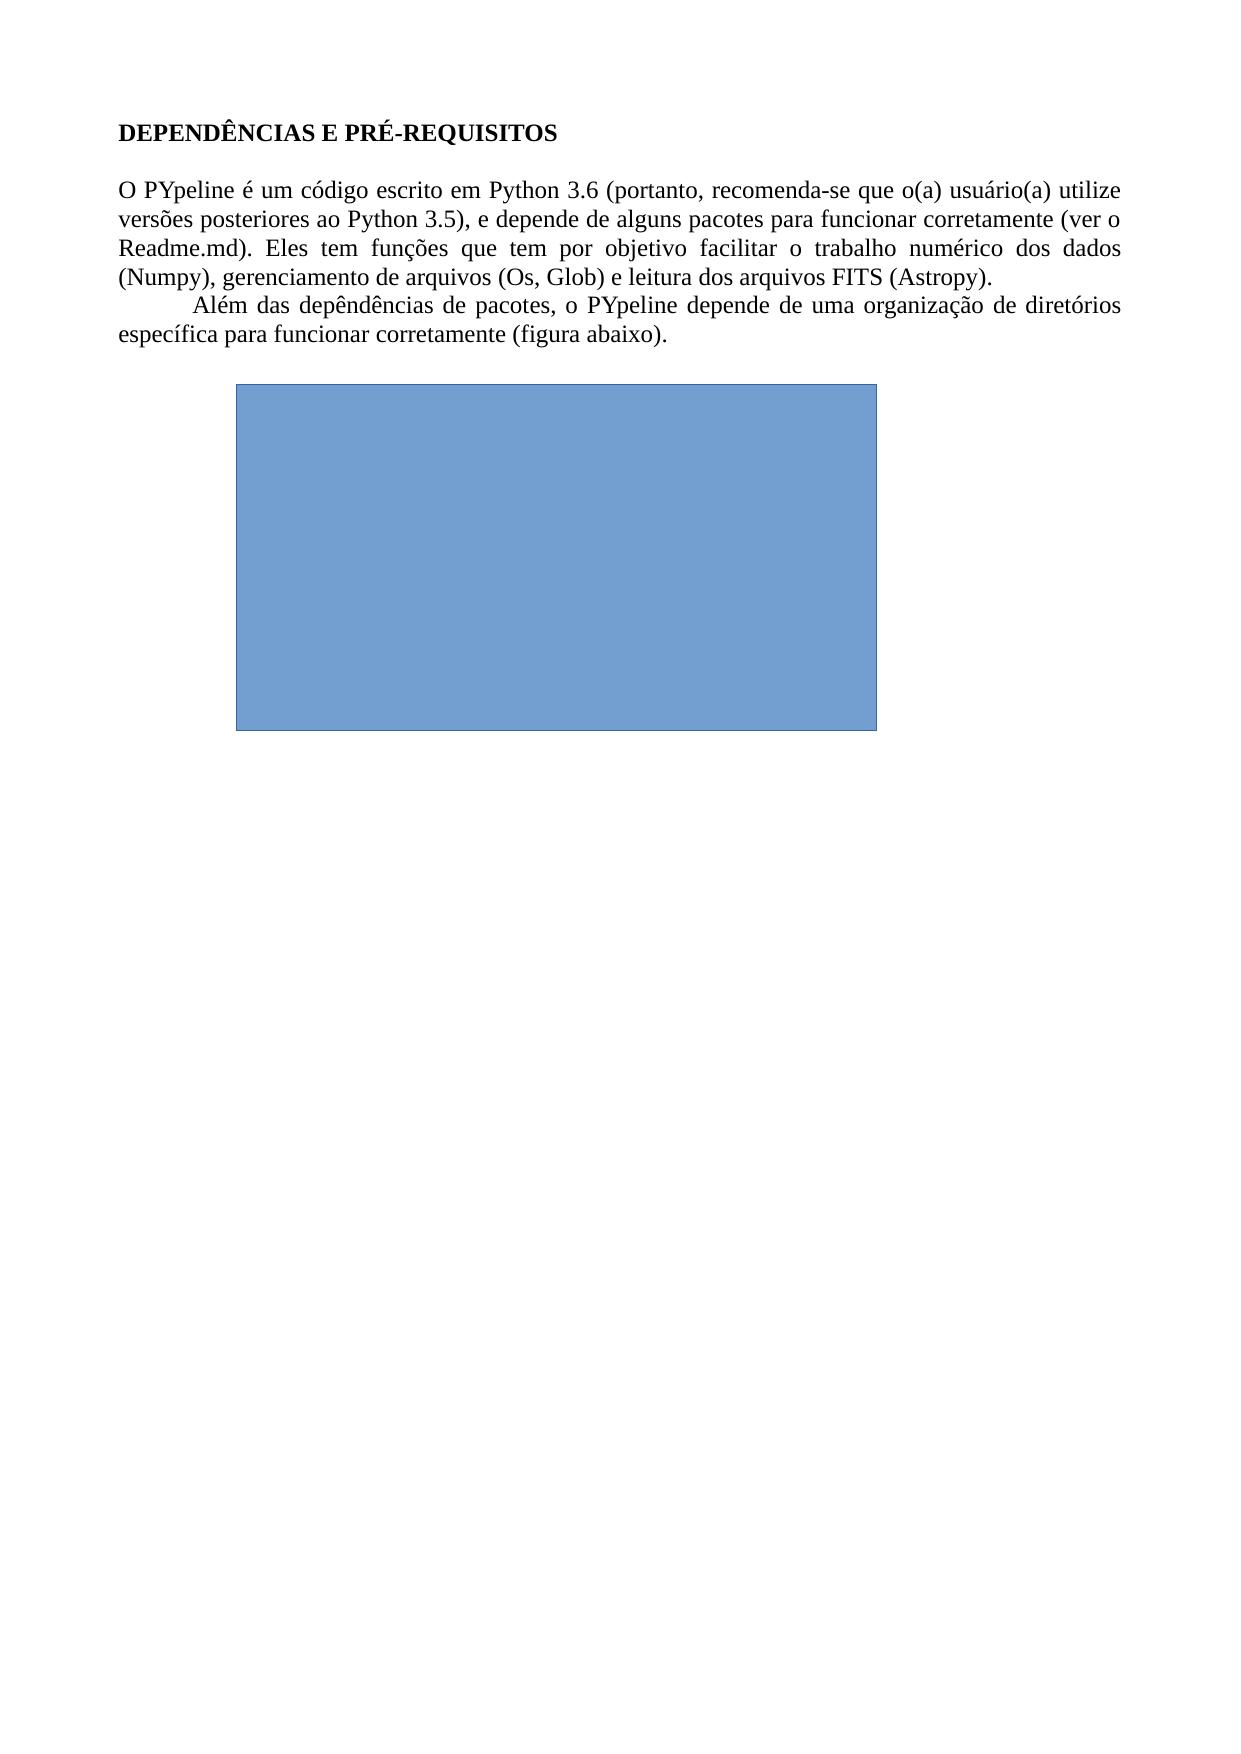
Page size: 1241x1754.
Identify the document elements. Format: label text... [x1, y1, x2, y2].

text DEPENDÊNCIAS E PRÉ-REQUISITOS [118, 118, 1122, 147]
text Além das depêndências de pacotes, o PYpeline depende de uma organização de diretórios específica para funcionar corretamente (figura abaixo). [118, 291, 1122, 348]
text O PYpeline é um código escrito em Python 3.6 (portanto, recomenda-se que o(a) usuário(a) utilize versões posteriores ao Python 3.5), e depende de alguns pacotes para funcionar corretamente (ver o Readme.md). Eles tem funções que tem por objetivo facilitar o trabalho numérico dos dados (Numpy), gerenciamento de arquivos (Os, Glob) e leitura dos arquivos FITS (Astropy). [118, 176, 1122, 291]
